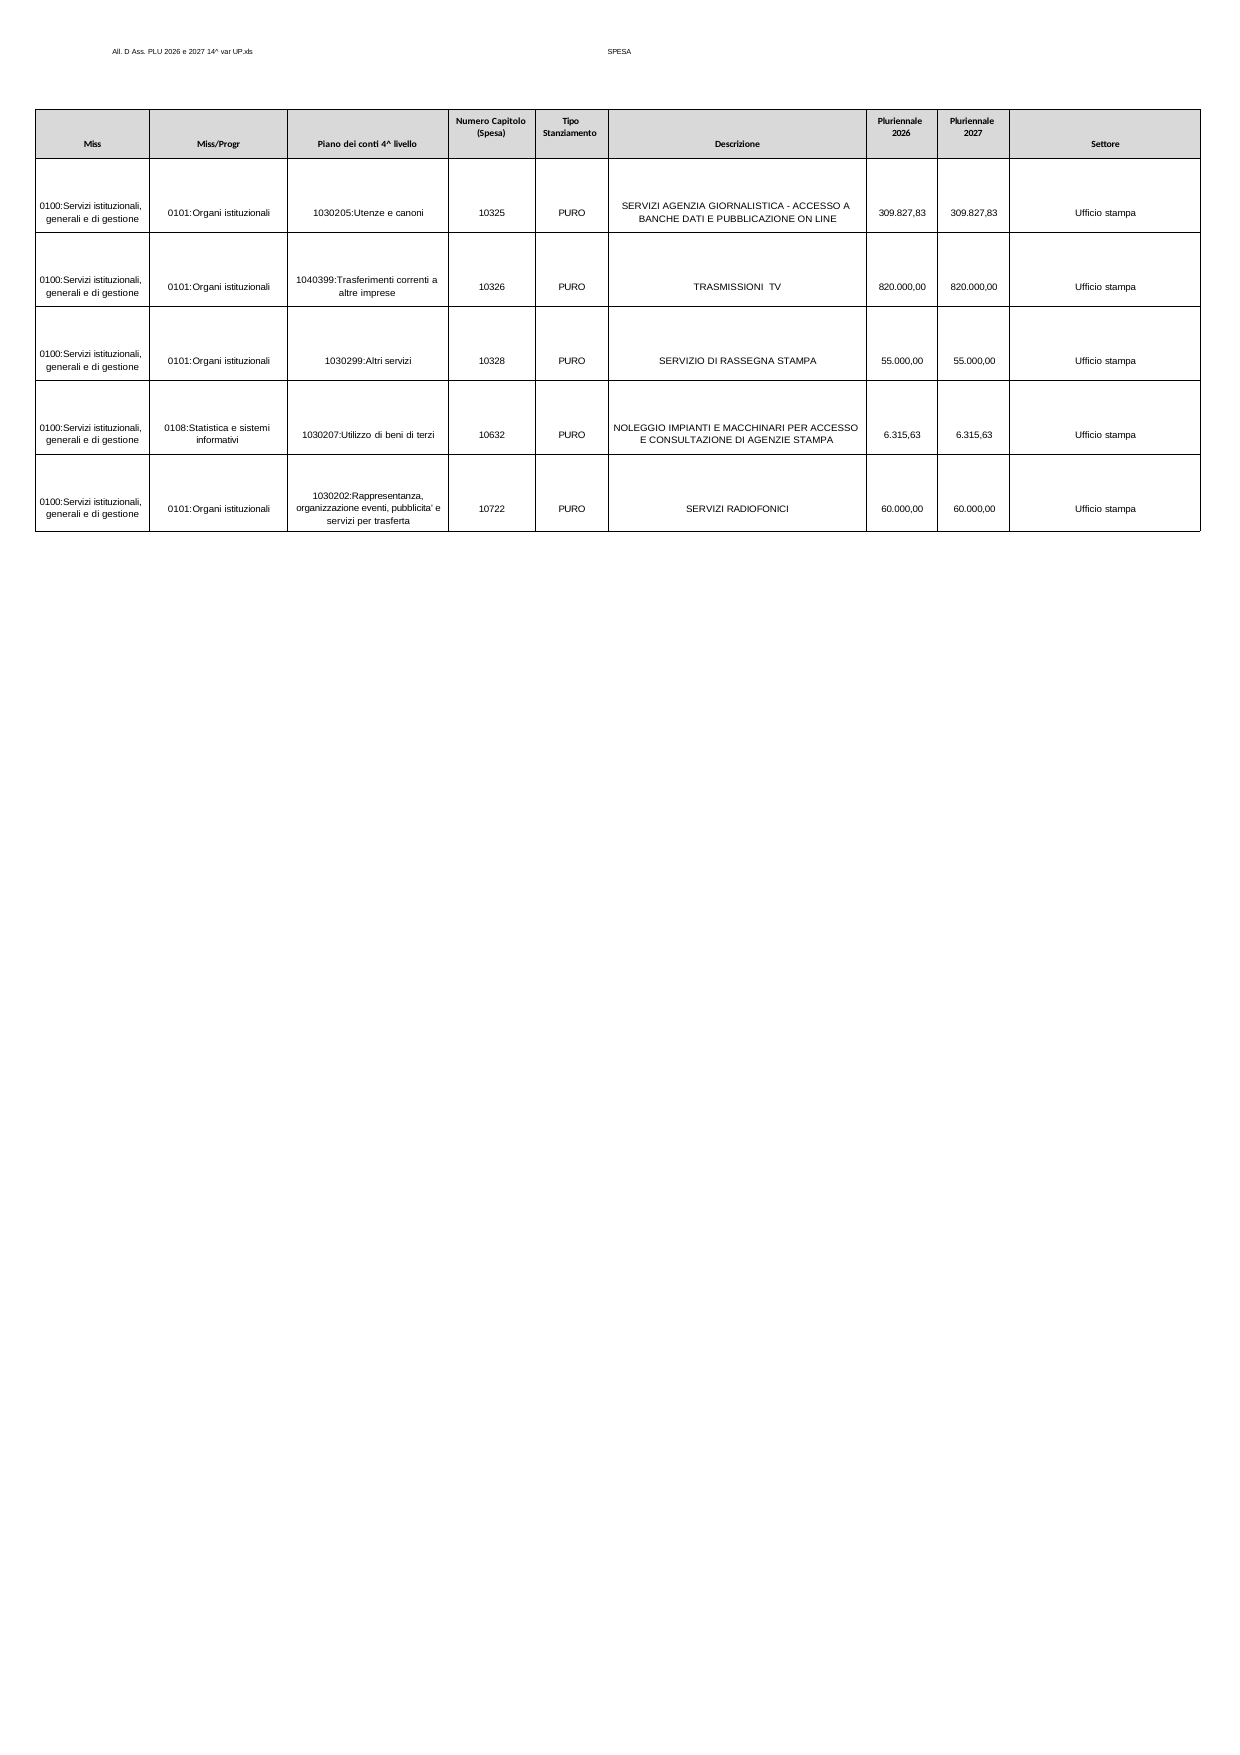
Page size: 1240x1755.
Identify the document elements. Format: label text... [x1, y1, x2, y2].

table_cell 0100:Servizi istituzionali, generali e di gestione [36, 455, 149, 531]
table_cell PURO [536, 159, 608, 232]
table_cell 0100:Servizi istituzionali, generali e di gestione [36, 307, 149, 380]
table_cell 10326 [449, 233, 535, 306]
table_cell 0101:Organi istituzionali [150, 455, 287, 531]
table_cell Ufficio stampa [1010, 381, 1200, 454]
table_header Tipo Stanziamento [536, 110, 608, 158]
table_header Pluriennale 2026 [867, 110, 937, 158]
table_cell 1030207:Utilizzo di beni di terzi [288, 381, 448, 454]
table_cell 0100:Servizi istituzionali, generali e di gestione [36, 233, 149, 306]
table_cell SERVIZIO DI RASSEGNA STAMPA [609, 307, 866, 380]
table_header Piano dei conti 4^ livello [288, 110, 448, 158]
table_header Miss [36, 110, 149, 158]
table_header Miss/Progr [150, 110, 287, 158]
table_cell 0100:Servizi istituzionali, generali e di gestione [36, 381, 149, 454]
table_cell 10325 [449, 159, 535, 232]
table_header Descrizione [609, 110, 866, 158]
table_cell PURO [536, 381, 608, 454]
table_cell 309.827,83 [938, 159, 1009, 232]
table_cell 1030202:Rappresentanza, organizzazione eventi, pubblicita' e servizi per trasferta [288, 455, 448, 531]
table_cell PURO [536, 307, 608, 380]
table_cell SERVIZI AGENZIA GIORNALISTICA - ACCESSO A BANCHE DATI E PUBBLICAZIONE ON LINE [609, 159, 866, 232]
table_cell 1040399:Trasferimenti correnti a altre imprese [288, 233, 448, 306]
table_cell Ufficio stampa [1010, 307, 1200, 380]
table_cell SERVIZI RADIOFONICI [609, 455, 866, 531]
table_cell TRASMISSIONI TV [609, 233, 866, 306]
table_cell 55.000,00 [938, 307, 1009, 380]
table_cell Ufficio stampa [1010, 233, 1200, 306]
table_cell 60.000,00 [867, 455, 937, 531]
table_cell 0101:Organi istituzionali [150, 307, 287, 380]
table_cell 55.000,00 [867, 307, 937, 380]
table_cell 6.315,63 [867, 381, 937, 454]
table_cell 0101:Organi istituzionali [150, 233, 287, 306]
table_cell 10632 [449, 381, 535, 454]
table_cell 0101:Organi istituzionali [150, 159, 287, 232]
table_cell PURO [536, 233, 608, 306]
table_cell 10722 [449, 455, 535, 531]
table_header Settore [1010, 110, 1200, 158]
table_cell Ufficio stampa [1010, 455, 1200, 531]
table_cell PURO [536, 455, 608, 531]
table_cell 820.000,00 [867, 233, 937, 306]
table_cell 1030299:Altri servizi [288, 307, 448, 380]
table_cell 0100:Servizi istituzionali, generali e di gestione [36, 159, 149, 232]
table_cell 6.315,63 [938, 381, 1009, 454]
table_cell 0108:Statistica e sistemi informativi [150, 381, 287, 454]
table_cell 60.000,00 [938, 455, 1009, 531]
table_cell 309.827,83 [867, 159, 937, 232]
table_cell 1030205:Utenze e canoni [288, 159, 448, 232]
table_cell 820.000,00 [938, 233, 1009, 306]
table_cell Ufficio stampa [1010, 159, 1200, 232]
table_cell NOLEGGIO IMPIANTI E MACCHINARI PER ACCESSO E CONSULTAZIONE DI AGENZIE STAMPA [609, 381, 866, 454]
table_header Numero Capitolo (Spesa) [449, 110, 535, 158]
table_cell 10328 [449, 307, 535, 380]
table_header Pluriennale 2027 [938, 110, 1009, 158]
